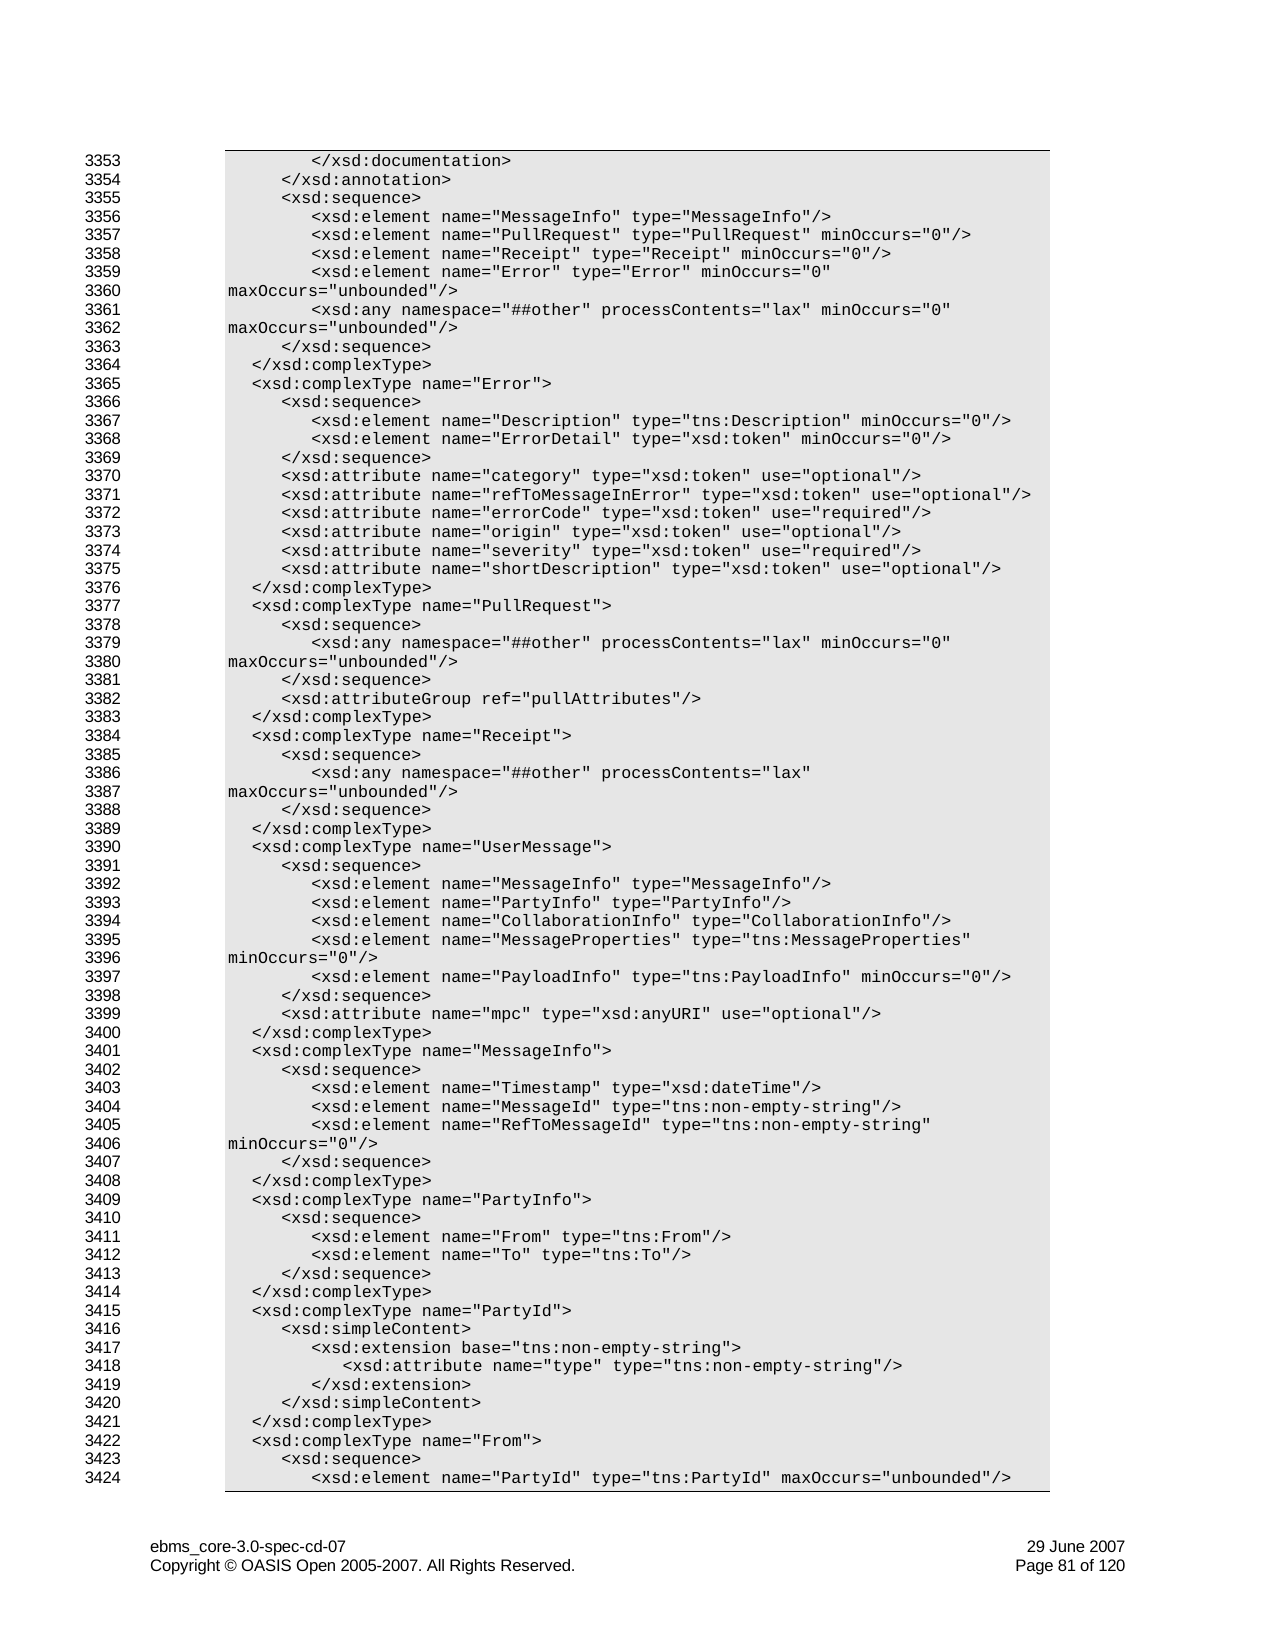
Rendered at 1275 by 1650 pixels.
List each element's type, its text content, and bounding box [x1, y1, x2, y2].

text <xsd:sequence> [225, 854, 1050, 873]
text <xsd:attributeGroup ref="pullAttributes"/> [225, 688, 1050, 706]
text <xsd:complexType name="Receipt"> [225, 725, 1050, 743]
text <xsd:complexType name="From"> [225, 1429, 1050, 1448]
text <xsd:element name="PartyId" type="tns:PartyId" maxOccurs="unbounded"/> [225, 1466, 1050, 1491]
text <xsd:element name="MessageProperties" type="tns:MessageProperties" minOccurs="0"/> [225, 929, 1050, 966]
text <xsd:element name="RefToMessageId" type="tns:non-empty-string" minOccurs="0"/> [225, 1114, 1050, 1151]
text </xsd:sequence> [225, 799, 1050, 817]
text <xsd:sequence> [225, 187, 1050, 206]
text <xsd:attribute name="shortDescription" type="xsd:token" use="optional"/> [225, 558, 1050, 576]
text <xsd:complexType name="PartyId"> [225, 1299, 1050, 1318]
text <xsd:sequence> [225, 391, 1050, 409]
text </xsd:sequence> [225, 1151, 1050, 1170]
text <xsd:attribute name="severity" type="xsd:token" use="required"/> [225, 539, 1050, 558]
text <xsd:complexType name="UserMessage"> [225, 836, 1050, 854]
text <xsd:attribute name="origin" type="xsd:token" use="optional"/> [225, 521, 1050, 539]
text <xsd:element name="Description" type="tns:Description" minOccurs="0"/> [225, 409, 1050, 428]
text <xsd:attribute name="errorCode" type="xsd:token" use="required"/> [225, 502, 1050, 521]
text <xsd:extension base="tns:non-empty-string"> [225, 1337, 1050, 1355]
text <xsd:attribute name="mpc" type="xsd:anyURI" use="optional"/> [225, 1003, 1050, 1021]
text </xsd:complexType> [225, 706, 1050, 725]
text </xsd:documentation> [225, 151, 1050, 168]
text <xsd:element name="MessageInfo" type="MessageInfo"/> [225, 206, 1050, 224]
text </xsd:complexType> [225, 576, 1050, 595]
text <xsd:complexType name="MessageInfo"> [225, 1040, 1050, 1058]
text <xsd:element name="Receipt" type="Receipt" minOccurs="0"/> [225, 243, 1050, 261]
text <xsd:element name="To" type="tns:To"/> [225, 1244, 1050, 1262]
text </xsd:complexType> [225, 1021, 1050, 1040]
text <xsd:any namespace="##other" processContents="lax" maxOccurs="unbounded"/> [225, 762, 1050, 799]
text <xsd:sequence> [225, 1058, 1050, 1077]
text <xsd:element name="ErrorDetail" type="xsd:token" minOccurs="0"/> [225, 428, 1050, 447]
text </xsd:complexType> [225, 1411, 1050, 1429]
text <xsd:any namespace="##other" processContents="lax" minOccurs="0" maxOccurs="unbounded"/> [225, 632, 1050, 669]
text <xsd:element name="MessageInfo" type="MessageInfo"/> [225, 873, 1050, 892]
text <xsd:complexType name="PartyInfo"> [225, 1188, 1050, 1207]
text <xsd:sequence> [225, 1448, 1050, 1466]
text <xsd:element name="Error" type="Error" minOccurs="0" maxOccurs="unbounded"/> [225, 261, 1050, 298]
text <xsd:element name="Timestamp" type="xsd:dateTime"/> [225, 1077, 1050, 1096]
text <xsd:attribute name="refToMessageInError" type="xsd:token" use="optional"/> [225, 484, 1050, 502]
text </xsd:simpleContent> [225, 1392, 1050, 1411]
text </xsd:complexType> [225, 1170, 1050, 1188]
text </xsd:sequence> [225, 984, 1050, 1003]
text </xsd:sequence> [225, 1262, 1050, 1281]
text <xsd:attribute name="type" type="tns:non-empty-string"/> [225, 1355, 1050, 1374]
text <xsd:sequence> [225, 743, 1050, 762]
text <xsd:element name="MessageId" type="tns:non-empty-string"/> [225, 1096, 1050, 1114]
text <xsd:simpleContent> [225, 1318, 1050, 1337]
text </xsd:complexType> [225, 354, 1050, 372]
text </xsd:complexType> [225, 1281, 1050, 1299]
text <xsd:sequence> [225, 613, 1050, 632]
text <xsd:element name="PullRequest" type="PullRequest" minOccurs="0"/> [225, 224, 1050, 243]
text <xsd:element name="PartyInfo" type="PartyInfo"/> [225, 892, 1050, 910]
text <xsd:sequence> [225, 1207, 1050, 1225]
text <xsd:attribute name="category" type="xsd:token" use="optional"/> [225, 465, 1050, 484]
text <xsd:any namespace="##other" processContents="lax" minOccurs="0" maxOccurs="unbounded"/> [225, 298, 1050, 335]
text <xsd:element name="PayloadInfo" type="tns:PayloadInfo" minOccurs="0"/> [225, 966, 1050, 984]
text <xsd:complexType name="Error"> [225, 372, 1050, 391]
text <xsd:complexType name="PullRequest"> [225, 595, 1050, 613]
text </xsd:sequence> [225, 335, 1050, 354]
text </xsd:complexType> [225, 817, 1050, 836]
text <xsd:element name="CollaborationInfo" type="CollaborationInfo"/> [225, 910, 1050, 929]
text </xsd:sequence> [225, 447, 1050, 465]
text </xsd:annotation> [225, 168, 1050, 187]
text <xsd:element name="From" type="tns:From"/> [225, 1225, 1050, 1244]
text </xsd:extension> [225, 1374, 1050, 1392]
text </xsd:sequence> [225, 669, 1050, 688]
